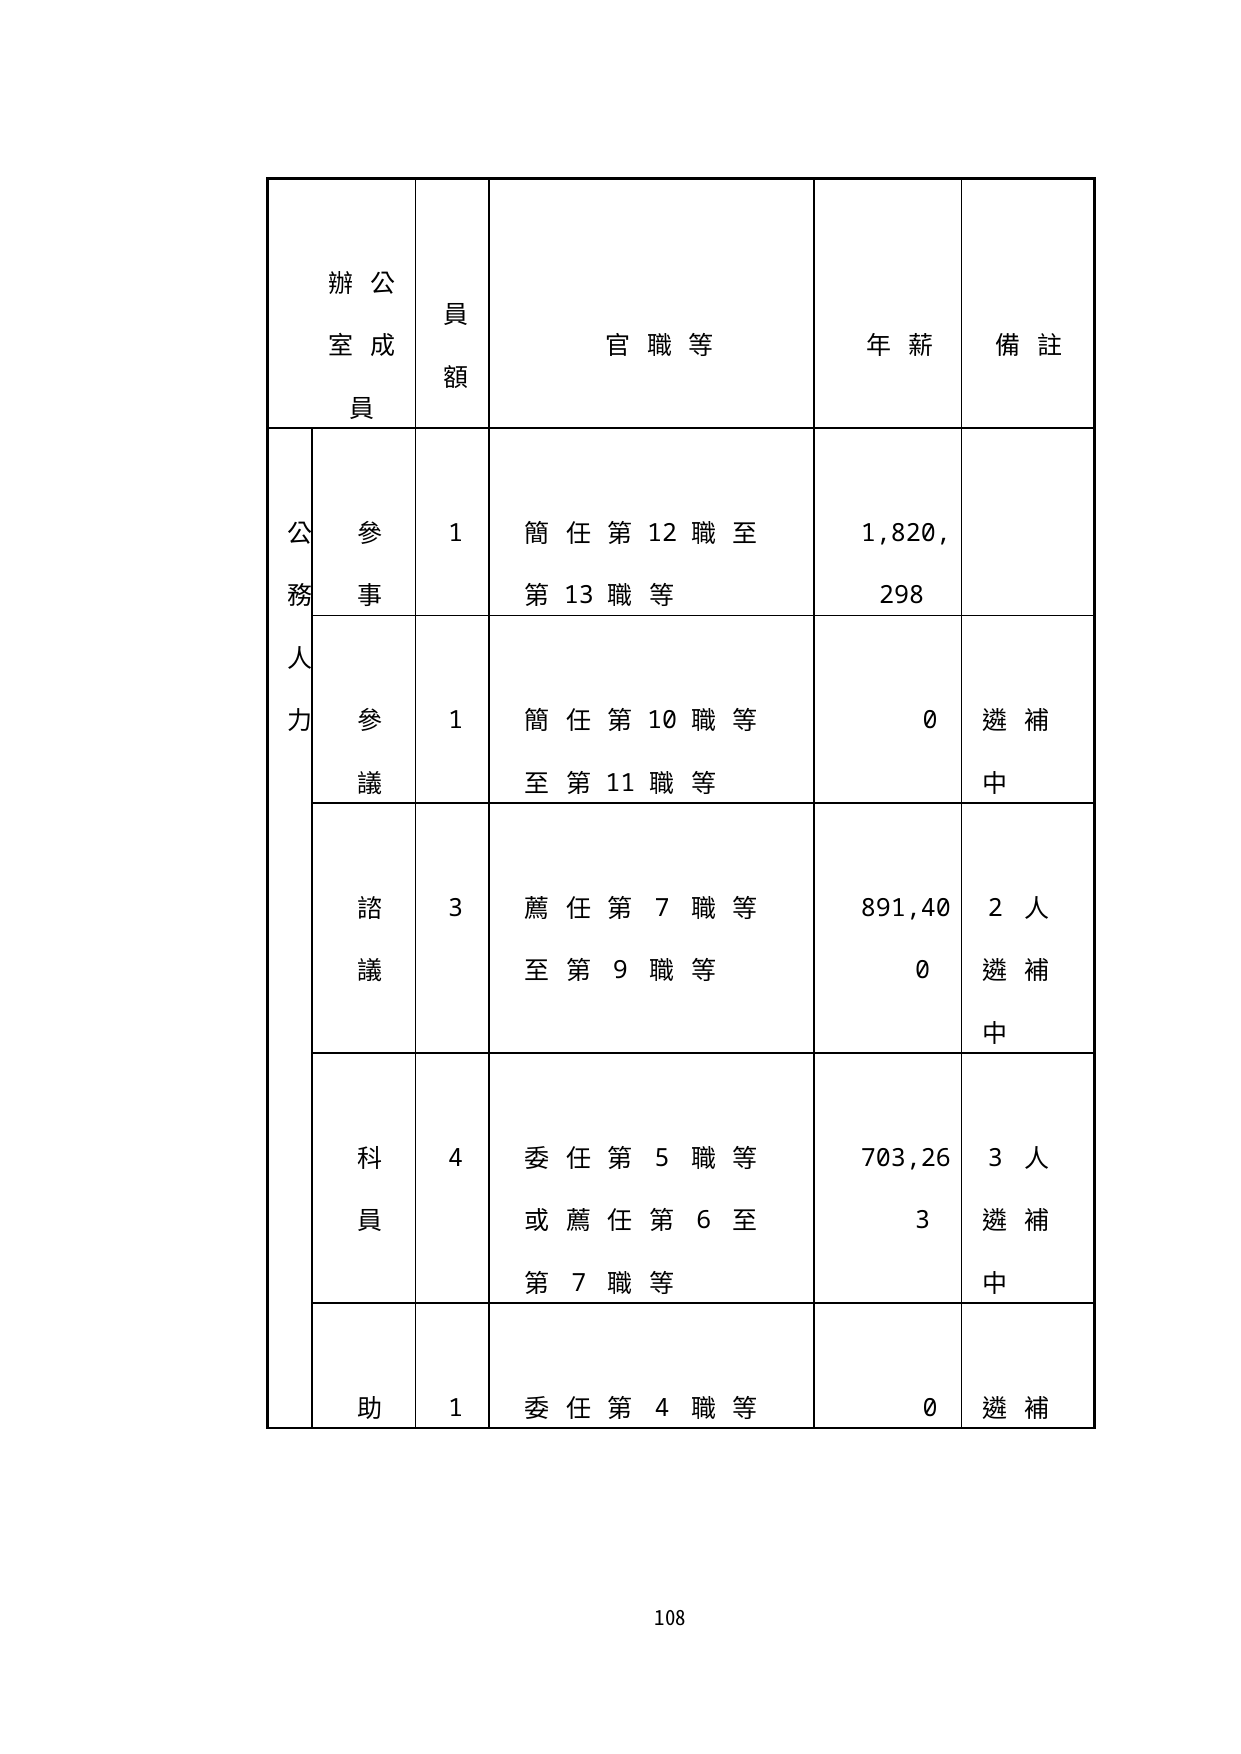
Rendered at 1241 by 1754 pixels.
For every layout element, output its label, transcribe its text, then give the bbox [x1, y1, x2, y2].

table_cell 1 [416, 616, 488, 802]
table_cell 0 [815, 1304, 961, 1427]
table_cell 公務人力 [269, 429, 311, 1427]
table_cell 諮議 [313, 804, 415, 1052]
table_cell [962, 429, 1093, 615]
table_cell 委任第4職等 [490, 1304, 813, 1427]
table_cell 3人遴補中 [962, 1054, 1093, 1302]
table_cell 委任第5職等或薦任第6至第7職等 [490, 1054, 813, 1302]
table_cell 助 [313, 1304, 415, 1427]
table_cell 0 [815, 616, 961, 802]
table_cell 簡任第12職至第13職等 [490, 429, 813, 615]
table_header 官職等 [490, 180, 813, 427]
table_header 備註 [962, 180, 1093, 427]
table_header 辦公室成員 [269, 180, 415, 427]
table_cell 3 [416, 804, 488, 1052]
table_cell 2人遴補中 [962, 804, 1093, 1052]
table_cell 薦任第7職等至第9職等 [490, 804, 813, 1052]
table_cell 簡任第10職等至第11職等 [490, 616, 813, 802]
table_cell 891,400 [815, 804, 961, 1052]
table_cell 1 [416, 1304, 488, 1427]
table_cell 1,820,298 [815, 429, 961, 615]
table_cell 科員 [313, 1054, 415, 1302]
table_cell 遴補 [962, 1304, 1093, 1427]
table_cell 1 [416, 429, 488, 615]
table_header 年薪 [815, 180, 961, 427]
table_cell 703,263 [815, 1054, 961, 1302]
table_cell 參事 [313, 429, 415, 615]
table_cell 4 [416, 1054, 488, 1302]
table_cell 遴補中 [962, 616, 1093, 802]
table_header 員額 [416, 180, 488, 427]
table_cell 參議 [313, 616, 415, 802]
